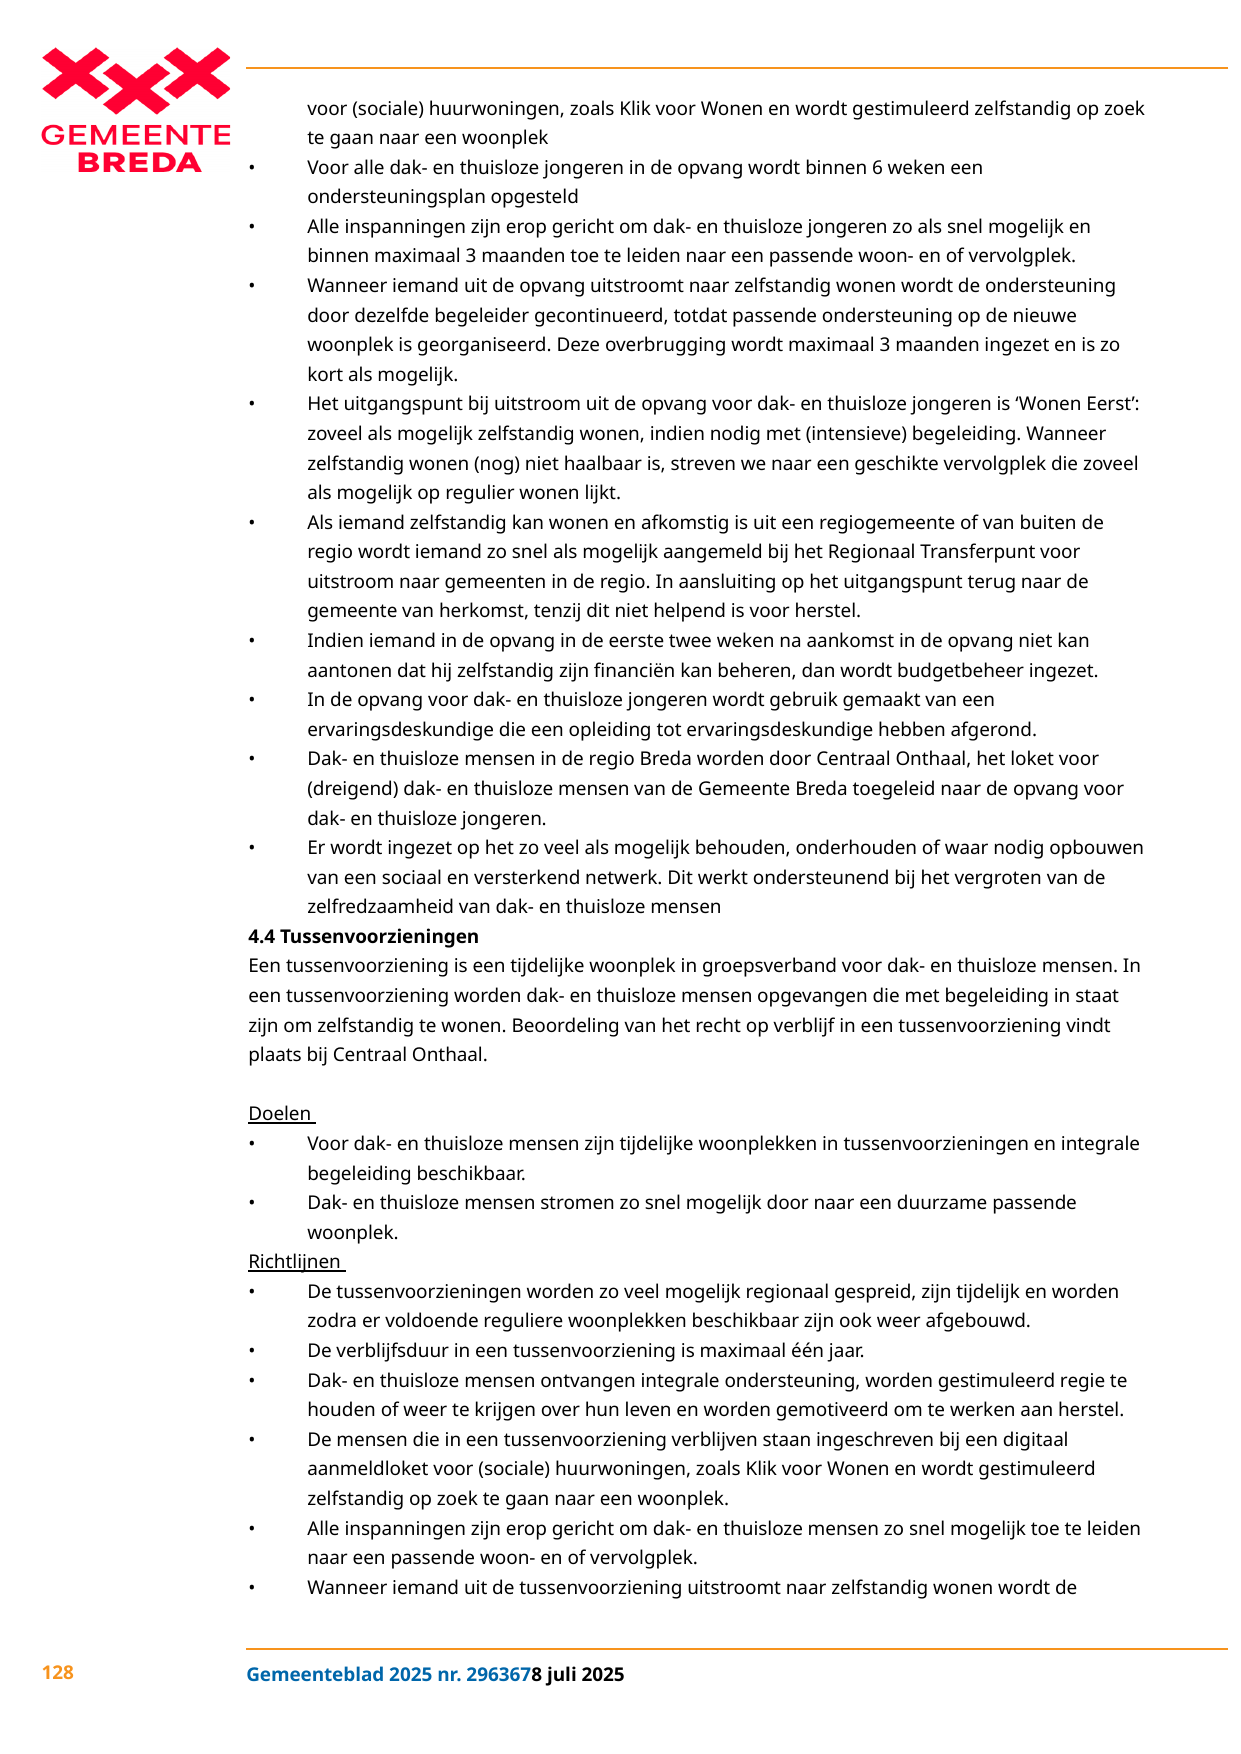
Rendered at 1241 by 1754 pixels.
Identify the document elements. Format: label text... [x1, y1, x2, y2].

list Wanneer iemand uit de tussenvoorziening uitstroomt naar zelfstandig wonen wordt de [248, 1574, 1152, 1600]
text 4.4 Tussenvoorzieningen [248, 923, 1152, 949]
list Als iemand zelfstandig kan wonen en afkomstig is uit een regiogemeente of van buiten de regio wordt iemand zo snel als mogelijk aangemeld bij het Regionaal Transferpunt voor uitstroom naar gemeenten in de regio. In aansluiting op het uitgangspunt terug naar de gemeente van herkomst, tenzij dit niet helpend is voor herstel. [248, 509, 1152, 623]
list Wanneer iemand uit de opvang uitstroomt naar zelfstandig wonen wordt de ondersteuning door dezelfde begeleider gecontinueerd, totdat passende ondersteuning op de nieuwe woonplek is georganiseerd. Deze overbrugging wordt maximaal 3 maanden ingezet en is zo kort als mogelijk. [248, 272, 1152, 387]
list Voor dak- en thuisloze mensen zijn tijdelijke woonplekken in tussenvoorzieningen en integrale begeleiding beschikbaar. [248, 1130, 1152, 1186]
picture [41, 47, 231, 172]
list Er wordt ingezet op het zo veel als mogelijk behouden, onderhouden of waar nodig opbouwen van een sociaal en versterkend netwerk. Dit werkt ondersteunend bij het vergroten van de zelfredzaamheid van dak- en thuisloze mensen [248, 834, 1152, 919]
list De tussenvoorzieningen worden zo veel mogelijk regionaal gespreid, zijn tijdelijk en worden zodra er voldoende reguliere woonplekken beschikbaar zijn ook weer afgebouwd. [248, 1278, 1152, 1333]
list In de opvang voor dak- en thuisloze jongeren wordt gebruik gemaakt van een ervaringsdeskundige die een opleiding tot ervaringsdeskundige hebben afgerond. [248, 686, 1152, 742]
list Dak- en thuisloze mensen ontvangen integrale ondersteuning, worden gestimuleerd regie te houden of weer te krijgen over hun leven en worden gemotiveerd om te werken aan herstel. [248, 1367, 1152, 1422]
list Alle inspanningen zijn erop gericht om dak- en thuisloze jongeren zo als snel mogelijk en binnen maximaal 3 maanden toe te leiden naar een passende woon- en of vervolgplek. [248, 213, 1152, 268]
list voor (sociale) huurwoningen, zoals Klik voor Wonen en wordt gestimuleerd zelfstandig op zoek te gaan naar een woonplek [248, 95, 1152, 150]
list Dak- en thuisloze mensen stromen zo snel mogelijk door naar een duurzame passende woonplek. [248, 1189, 1152, 1245]
list De mensen die in een tussenvoorziening verblijven staan ingeschreven bij een digitaal aanmeldloket voor (sociale) huurwoningen, zoals Klik voor Wonen en wordt gestimuleerd zelfstandig op zoek te gaan naar een woonplek. [248, 1426, 1152, 1511]
list Alle inspanningen zijn erop gericht om dak- en thuisloze mensen zo snel mogelijk toe te leiden naar een passende woon- en of vervolgplek. [248, 1515, 1152, 1570]
list Het uitgangspunt bij uitstroom uit de opvang voor dak- en thuisloze jongeren is ‘Wonen Eerst’: zoveel als mogelijk zelfstandig wonen, indien nodig met (intensieve) begeleiding. Wanneer zelfstandig wonen (nog) niet haalbaar is, streven we naar een geschikte vervolgplek die zoveel als mogelijk op regulier wonen lijkt. [248, 391, 1152, 505]
text Richtlijnen [248, 1248, 1152, 1274]
list Dak- en thuisloze mensen in de regio Breda worden door Centraal Onthaal, het loket voor (dreigend) dak- en thuisloze mensen van de Gemeente Breda toegeleid naar de opvang voor dak- en thuisloze jongeren. [248, 746, 1152, 831]
list Voor alle dak- en thuisloze jongeren in de opvang wordt binnen 6 weken een ondersteuningsplan opgesteld [248, 154, 1152, 209]
text Doelen [248, 1101, 1152, 1126]
text Een tussenvoorziening is een tijdelijke woonplek in groepsverband voor dak- en thuisloze mensen. In een tussenvoorziening worden dak- en thuisloze mensen opgevangen die met begeleiding in staat zijn om zelfstandig te wonen. Beoordeling van het recht op verblijf in een tussenvoorziening vindt plaats bij Centraal Onthaal. [248, 953, 1152, 1067]
list Indien iemand in de opvang in de eerste twee weken na aankomst in de opvang niet kan aantonen dat hij zelfstandig zijn financiën kan beheren, dan wordt budgetbeheer ingezet. [248, 627, 1152, 683]
list De verblijfsduur in een tussenvoorziening is maximaal één jaar. [248, 1337, 1152, 1363]
